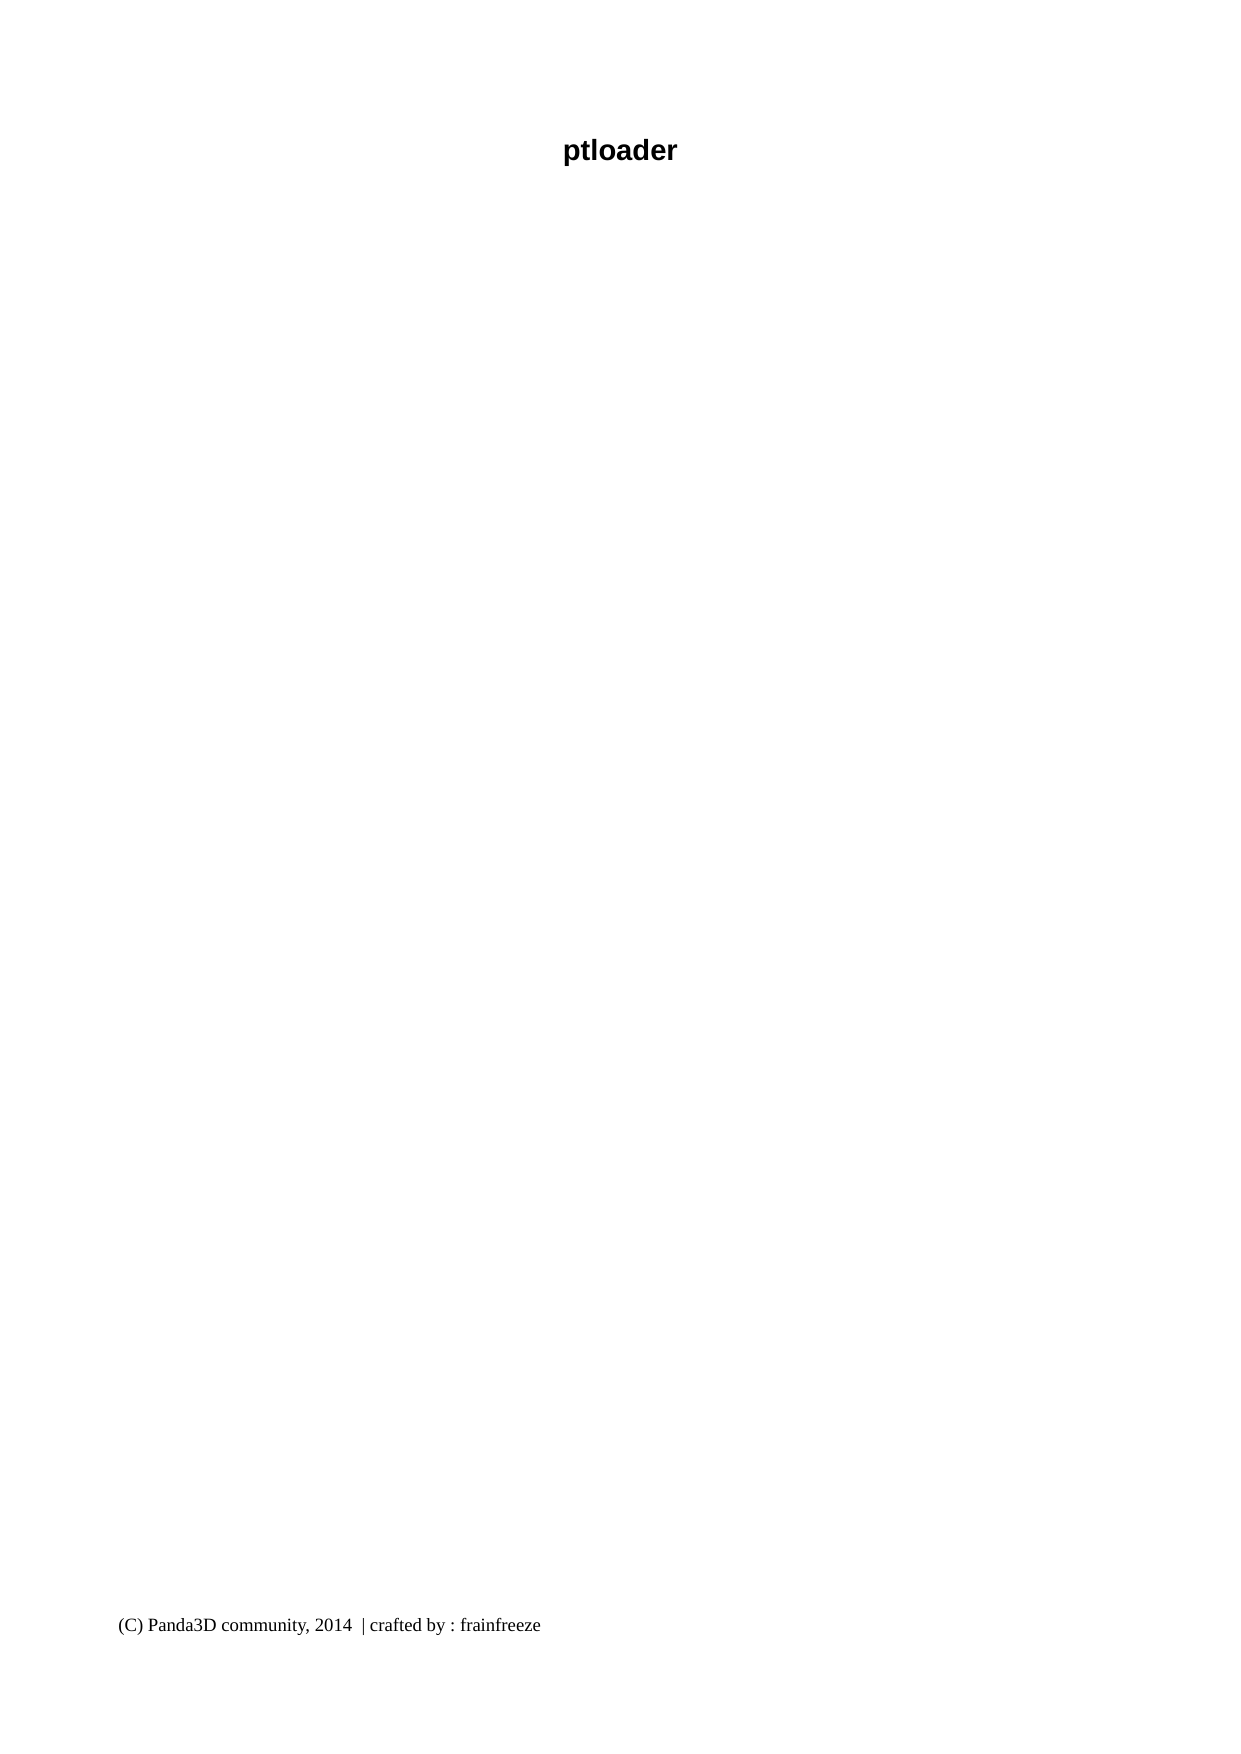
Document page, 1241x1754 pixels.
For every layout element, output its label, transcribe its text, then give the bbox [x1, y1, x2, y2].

subtitle ptloader [118, 133, 1122, 166]
